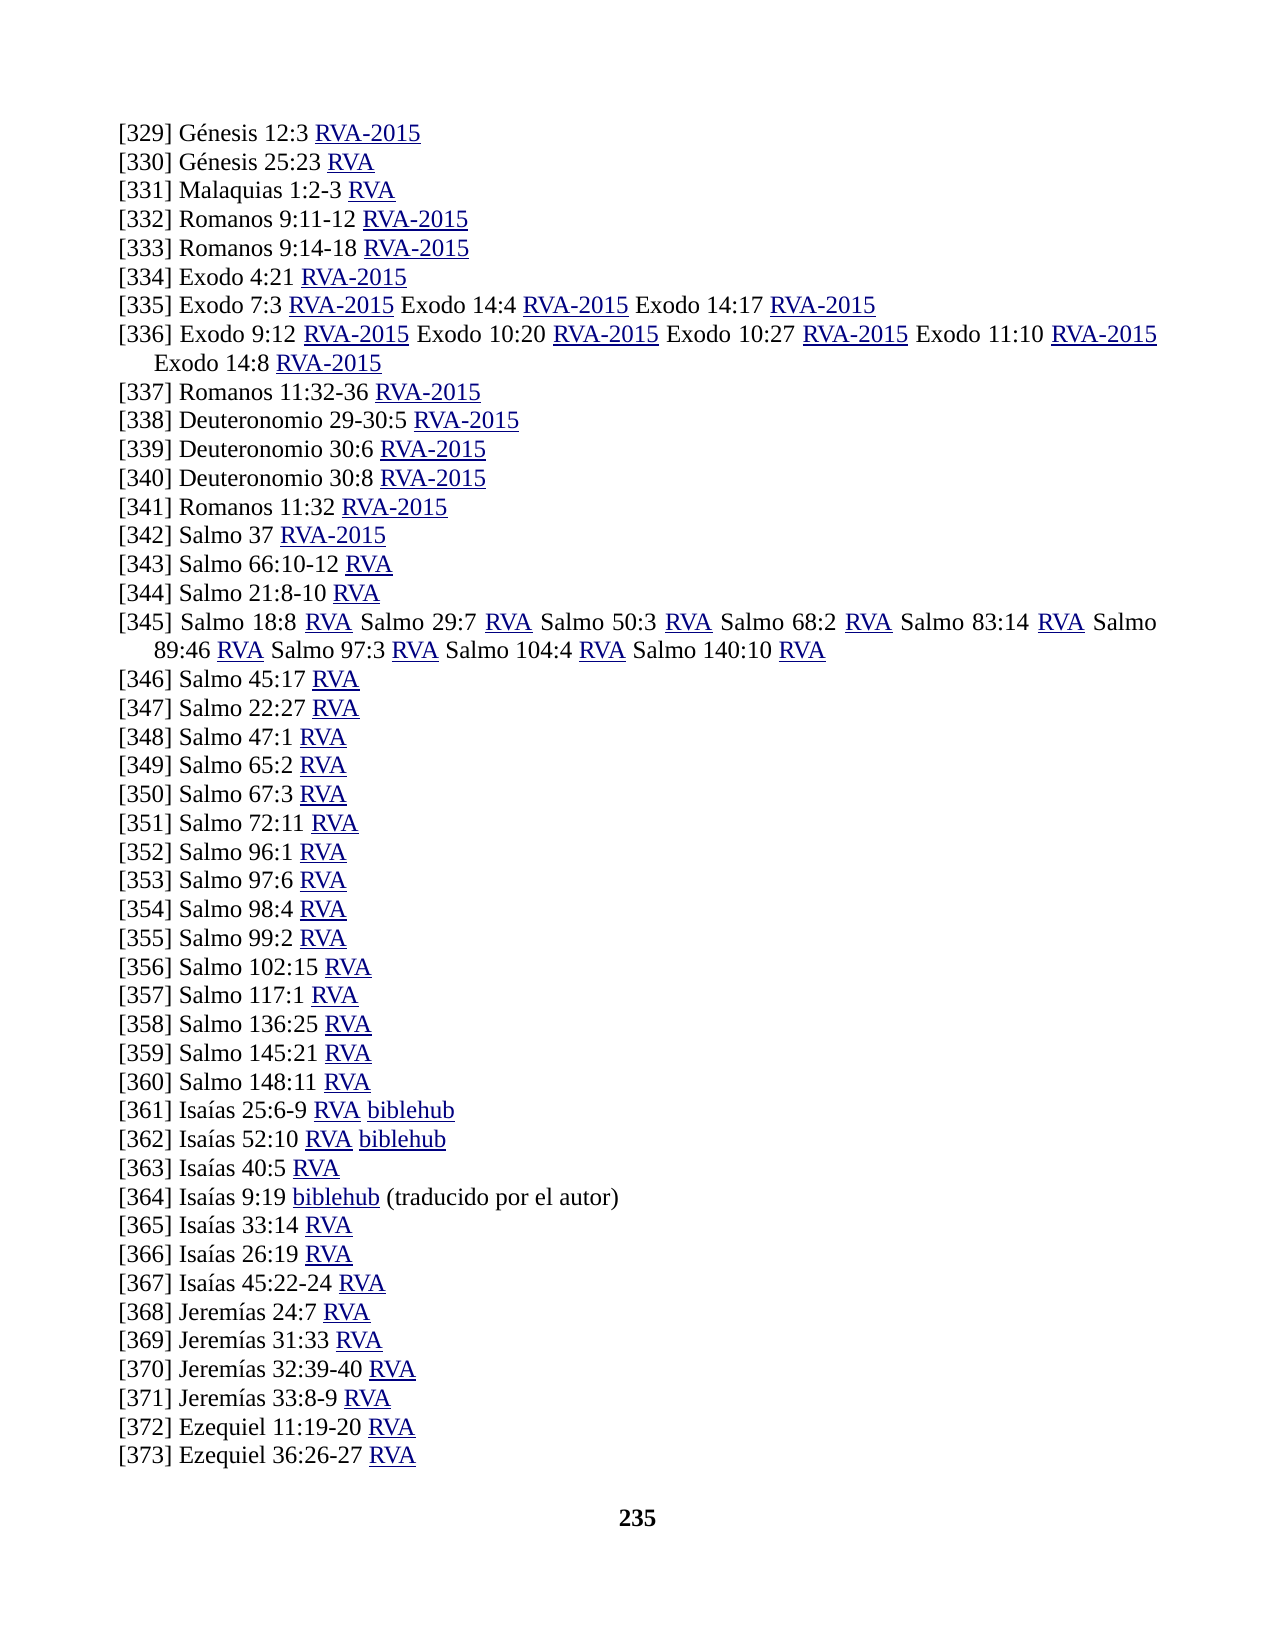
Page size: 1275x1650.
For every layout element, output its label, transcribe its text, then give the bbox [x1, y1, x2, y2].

text Salmo 47:1 RVA [118, 722, 1157, 751]
text Jeremías 32:39-40 RVA [118, 1354, 1157, 1383]
text Isaías 26:19 RVA [118, 1239, 1157, 1268]
text Salmo 136:25 RVA [118, 1009, 1157, 1038]
text Exodo 7:3 RVA-2015 Exodo 14:4 RVA-2015 Exodo 14:17 RVA-2015 [118, 291, 1157, 319]
text Salmo 99:2 RVA [118, 923, 1157, 952]
text Salmo 97:6 RVA [118, 866, 1157, 894]
text Salmo 72:11 RVA [118, 808, 1157, 837]
text Salmo 37 RVA-2015 [118, 521, 1157, 549]
text Exodo 9:12 RVA-2015 Exodo 10:20 RVA-2015 Exodo 10:27 RVA-2015 Exodo 11:10 RVA-2015 Exodo 14:8 RVA-2015 [118, 319, 1157, 377]
text Génesis 12:3 RVA-2015 [118, 118, 1157, 147]
text Jeremías 31:33 RVA [118, 1326, 1157, 1354]
text Salmo 145:21 RVA [118, 1038, 1157, 1067]
text Salmo 148:11 RVA [118, 1067, 1157, 1096]
text Ezequiel 11:19-20 RVA [118, 1412, 1157, 1441]
text Salmo 96:1 RVA [118, 837, 1157, 866]
text Salmo 67:3 RVA [118, 779, 1157, 808]
text Salmo 102:15 RVA [118, 952, 1157, 981]
text Ezequiel 36:26-27 RVA [118, 1441, 1157, 1469]
text Isaías 25:6-9 RVA biblehub [118, 1096, 1157, 1124]
text Salmo 117:1 RVA [118, 981, 1157, 1009]
text Salmo 66:10-12 RVA [118, 549, 1157, 578]
text Isaías 33:14 RVA [118, 1211, 1157, 1239]
text Salmo 21:8-10 RVA [118, 578, 1157, 607]
text Salmo 22:27 RVA [118, 693, 1157, 722]
text Jeremías 33:8-9 RVA [118, 1383, 1157, 1412]
text Deuteronomio 30:6 RVA-2015 [118, 434, 1157, 463]
text Jeremías 24:7 RVA [118, 1297, 1157, 1326]
text Génesis 25:23 RVA [118, 147, 1157, 176]
text Romanos 9:14-18 RVA-2015 [118, 233, 1157, 262]
text Salmo 65:2 RVA [118, 751, 1157, 779]
text Isaías 45:22-24 RVA [118, 1268, 1157, 1297]
text Salmo 45:17 RVA [118, 664, 1157, 693]
text Romanos 11:32-36 RVA-2015 [118, 377, 1157, 406]
text Deuteronomio 30:8 RVA-2015 [118, 463, 1157, 492]
text Isaías 9:19 biblehub (traducido por el autor) [118, 1182, 1157, 1211]
text Isaías 40:5 RVA [118, 1153, 1157, 1182]
text Salmo 98:4 RVA [118, 894, 1157, 923]
text Romanos 11:32 RVA-2015 [118, 492, 1157, 521]
text Deuteronomio 29-30:5 RVA-2015 [118, 406, 1157, 434]
text Isaías 52:10 RVA biblehub [118, 1124, 1157, 1153]
text Exodo 4:21 RVA-2015 [118, 262, 1157, 291]
text Salmo 18:8 RVA Salmo 29:7 RVA Salmo 50:3 RVA Salmo 68:2 RVA Salmo 83:14 RVA Salmo 89:46 RVA Salmo 97:3 RVA Salmo 104:4 RVA Salmo 140:10 RVA [118, 607, 1157, 664]
text Romanos 9:11-12 RVA-2015 [118, 204, 1157, 233]
text Malaquias 1:2-3 RVA [118, 176, 1157, 204]
